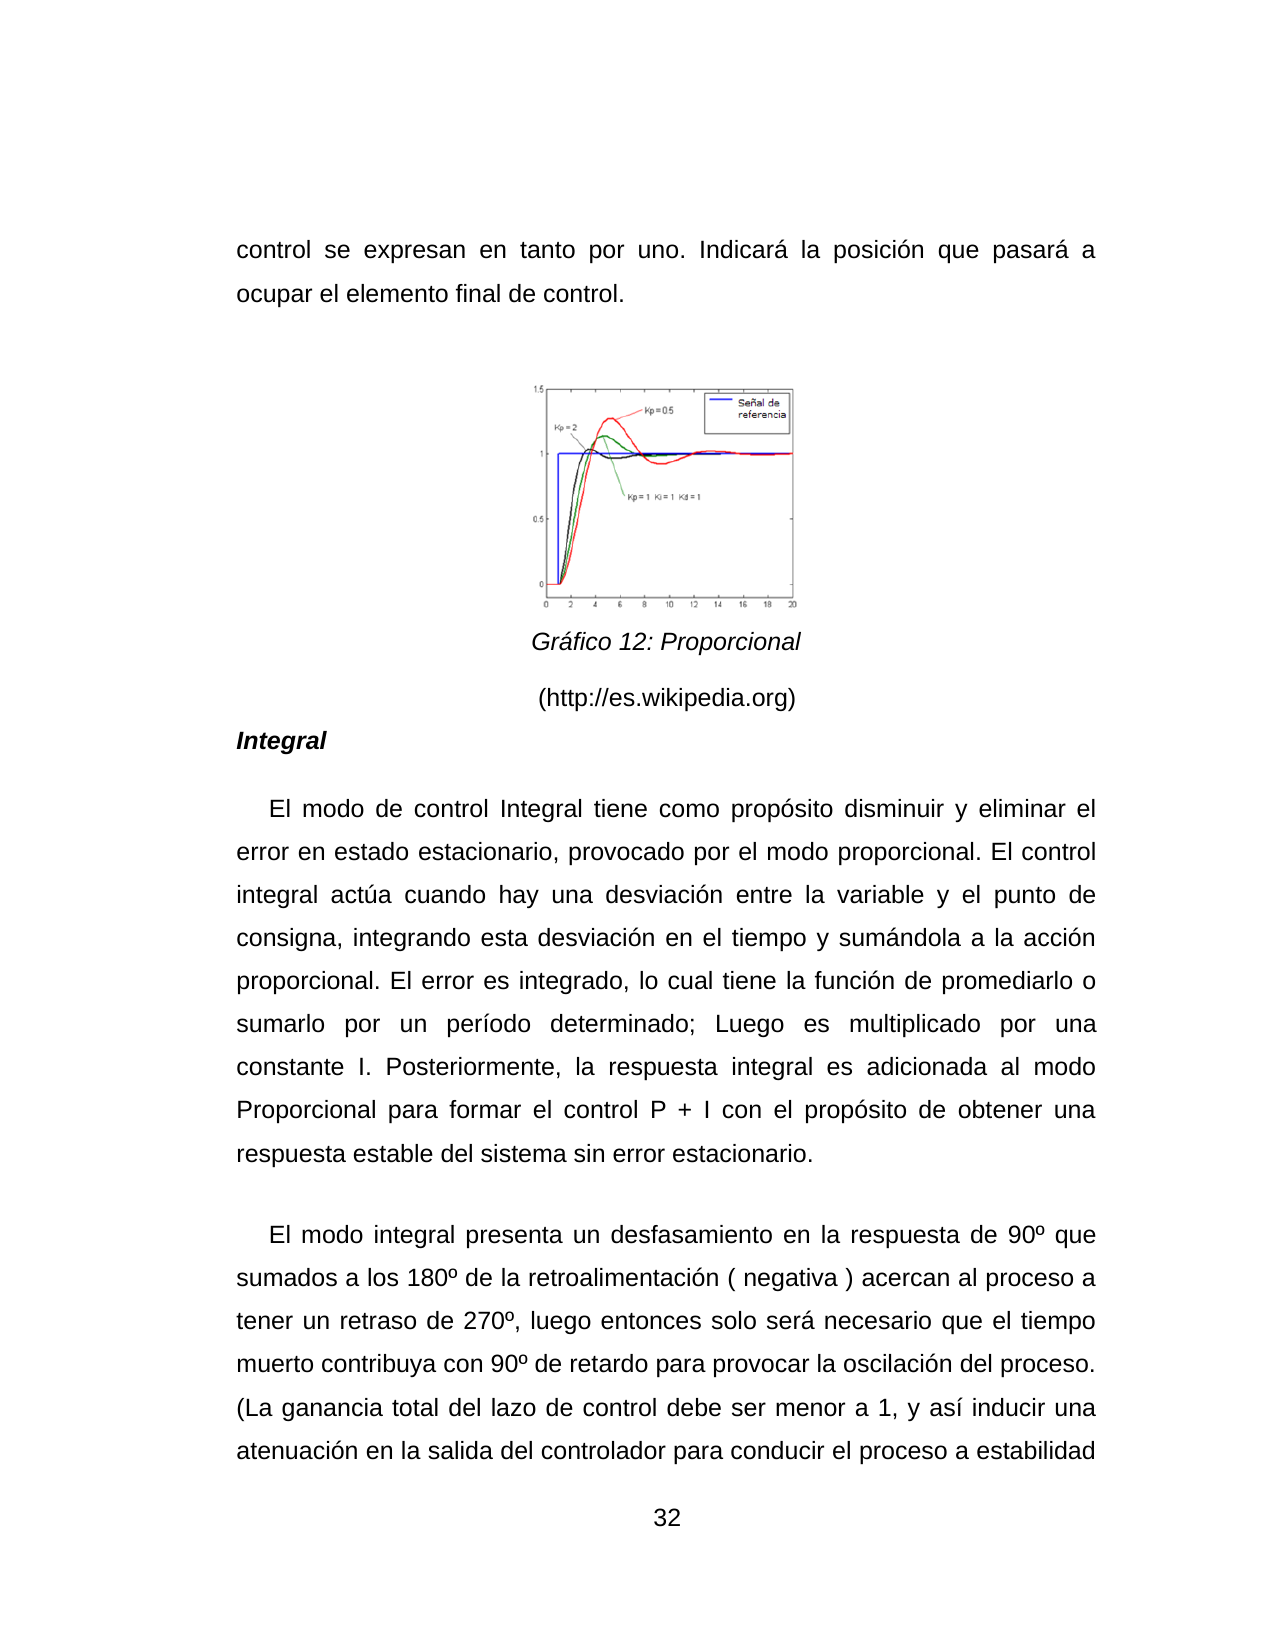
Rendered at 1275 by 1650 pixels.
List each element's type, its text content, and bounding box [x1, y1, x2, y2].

text (http://es.wikipedia.org) [236, 360, 1098, 712]
text Gráfico 12: Proporcional [476, 374, 858, 655]
text El modo de control Integral tiene como propósito disminuir y eliminar el error en estado estacionario, provocado por el modo proporcional. El control integral actúa cuando hay una desviación entre la variable y el punto de consigna, integrando esta desviación en el tiempo y sumándola a la acción proporcional. El error es integrado, lo cual tiene la función de promediarlo o sumarlo por un período determinado; Luego es multiplicado por una constante I. Posteriormente, la respuesta integral es adicionada al modo Proporcional para formar el control P + I con el propósito de obtener una respuesta estable del sistema sin error estacionario. [236, 793, 1098, 1167]
text El modo integral presenta un desfasamiento en la respuesta de 90º que sumados a los 180º de la retroalimentación ( negativa ) acercan al proceso a tener un retraso de 270º, luego entonces solo será necesario que el tiempo muerto contribuya con 90º de retardo para provocar la oscilación del proceso. (La ganancia total del lazo de control debe ser menor a 1, y así inducir una atenuación en la salida del controlador para conducir el proceso a estabilidad [236, 1220, 1098, 1464]
text control se expresan en tanto por uno. Indicará la posición que pasará a ocupar el elemento final de control. [236, 235, 1098, 307]
subtitle Integral [236, 726, 1098, 755]
picture [531, 383, 803, 618]
